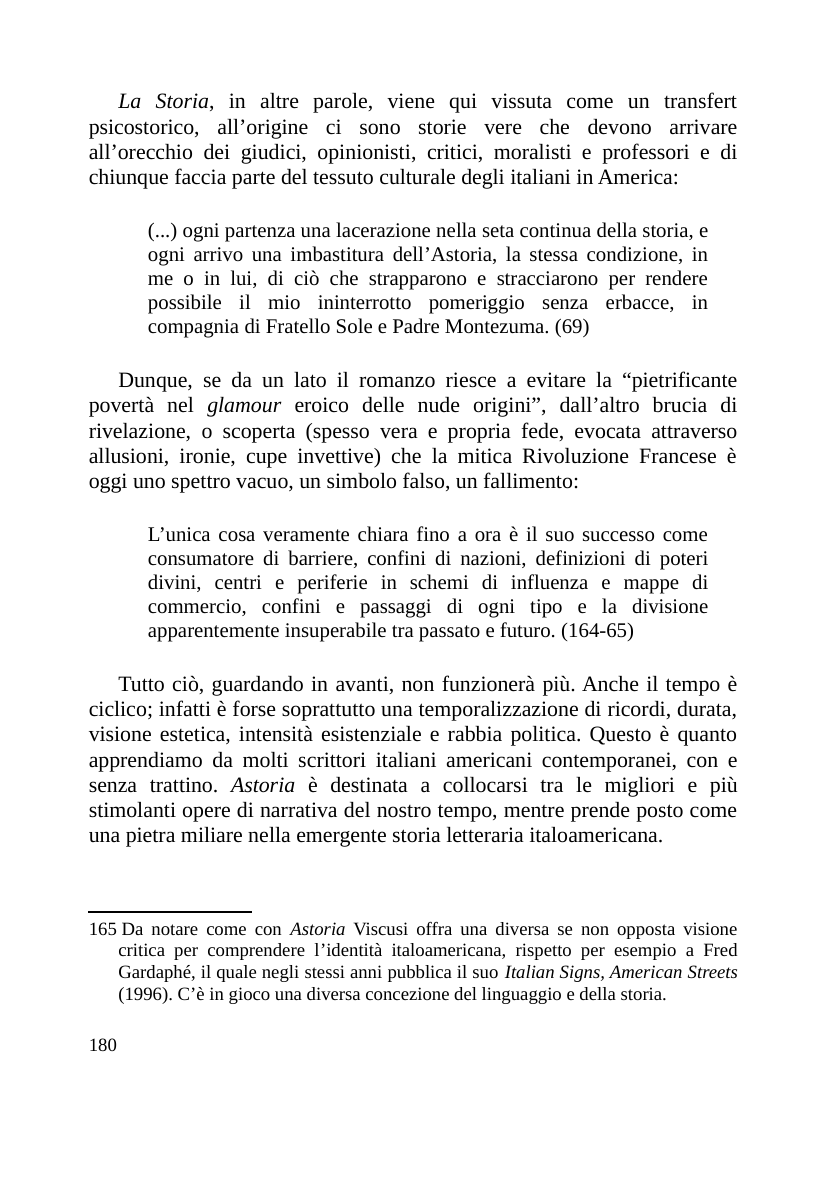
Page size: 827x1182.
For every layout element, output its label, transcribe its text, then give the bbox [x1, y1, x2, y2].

text (...) ogni partenza una lacerazione nella seta continua della storia, e ogni arrivo una imbastitura dell’Astoria, la stessa condizione, in me o in lui, di ciò che strapparono e stracciarono per rendere possibile il mio ininterrotto pomeriggio senza erbacce, in compagnia di Fratello Sole e Padre Montezuma. (69) [148, 218, 709, 338]
text L’unica cosa veramente chiara fino a ora è il suo successo come consumatore di barriere, confini di nazioni, definizioni di poteri divini, centri e periferie in schemi di influenza e mappe di commercio, confini e passaggi di ogni tipo e la divisione apparentemente insuperabile tra passato e futuro. (164-65) [148, 522, 709, 642]
text Dunque, se da un lato il romanzo riesce a evitare la “pietrificante povertà nel glamour eroico delle nude origini”, dall’altro brucia di rivelazione, o scoperta (spesso vera e propria fede, evocata attraverso allusioni, ironie, cupe invettive) che la mitica Rivoluzione Francese è oggi uno spettro vacuo, un simbolo falso, un fallimento: [88, 367, 738, 493]
text Tutto ciò, guardando in avanti, non funzionerà più. Anche il tempo è ciclico; infatti è forse soprattutto una temporalizzazione di ricordi, durata, visione estetica, intensità esistenziale e rabbia politica. Questo è quanto apprendiamo da molti scrittori italiani americani contemporanei, con e senza trattino. Astoria è destinata a collocarsi tra le migliori e più stimolanti opere di narrativa del nostro tempo, mentre prende posto come una pietra miliare nella emergente storia letteraria italoamericana. [88, 671, 738, 847]
text La Storia, in altre parole, viene qui vissuta come un transfert psicostorico, all’origine ci sono storie vere che devono arrivare all’orecchio dei giudici, opinionisti, critici, moralisti e professori e di chiunque faccia parte del tessuto culturale degli italiani in America: [88, 88, 738, 189]
text Da notare come con Astoria Viscusi offra una diversa se non opposta visione critica per comprendere l’identità italoamericana, rispetto per esempio a Fred Gardaphé, il quale negli stessi anni pubblica il suo Italian Signs, American Streets (1996). C’è in gioco una diversa concezione del linguaggio e della storia. [88, 918, 738, 1004]
